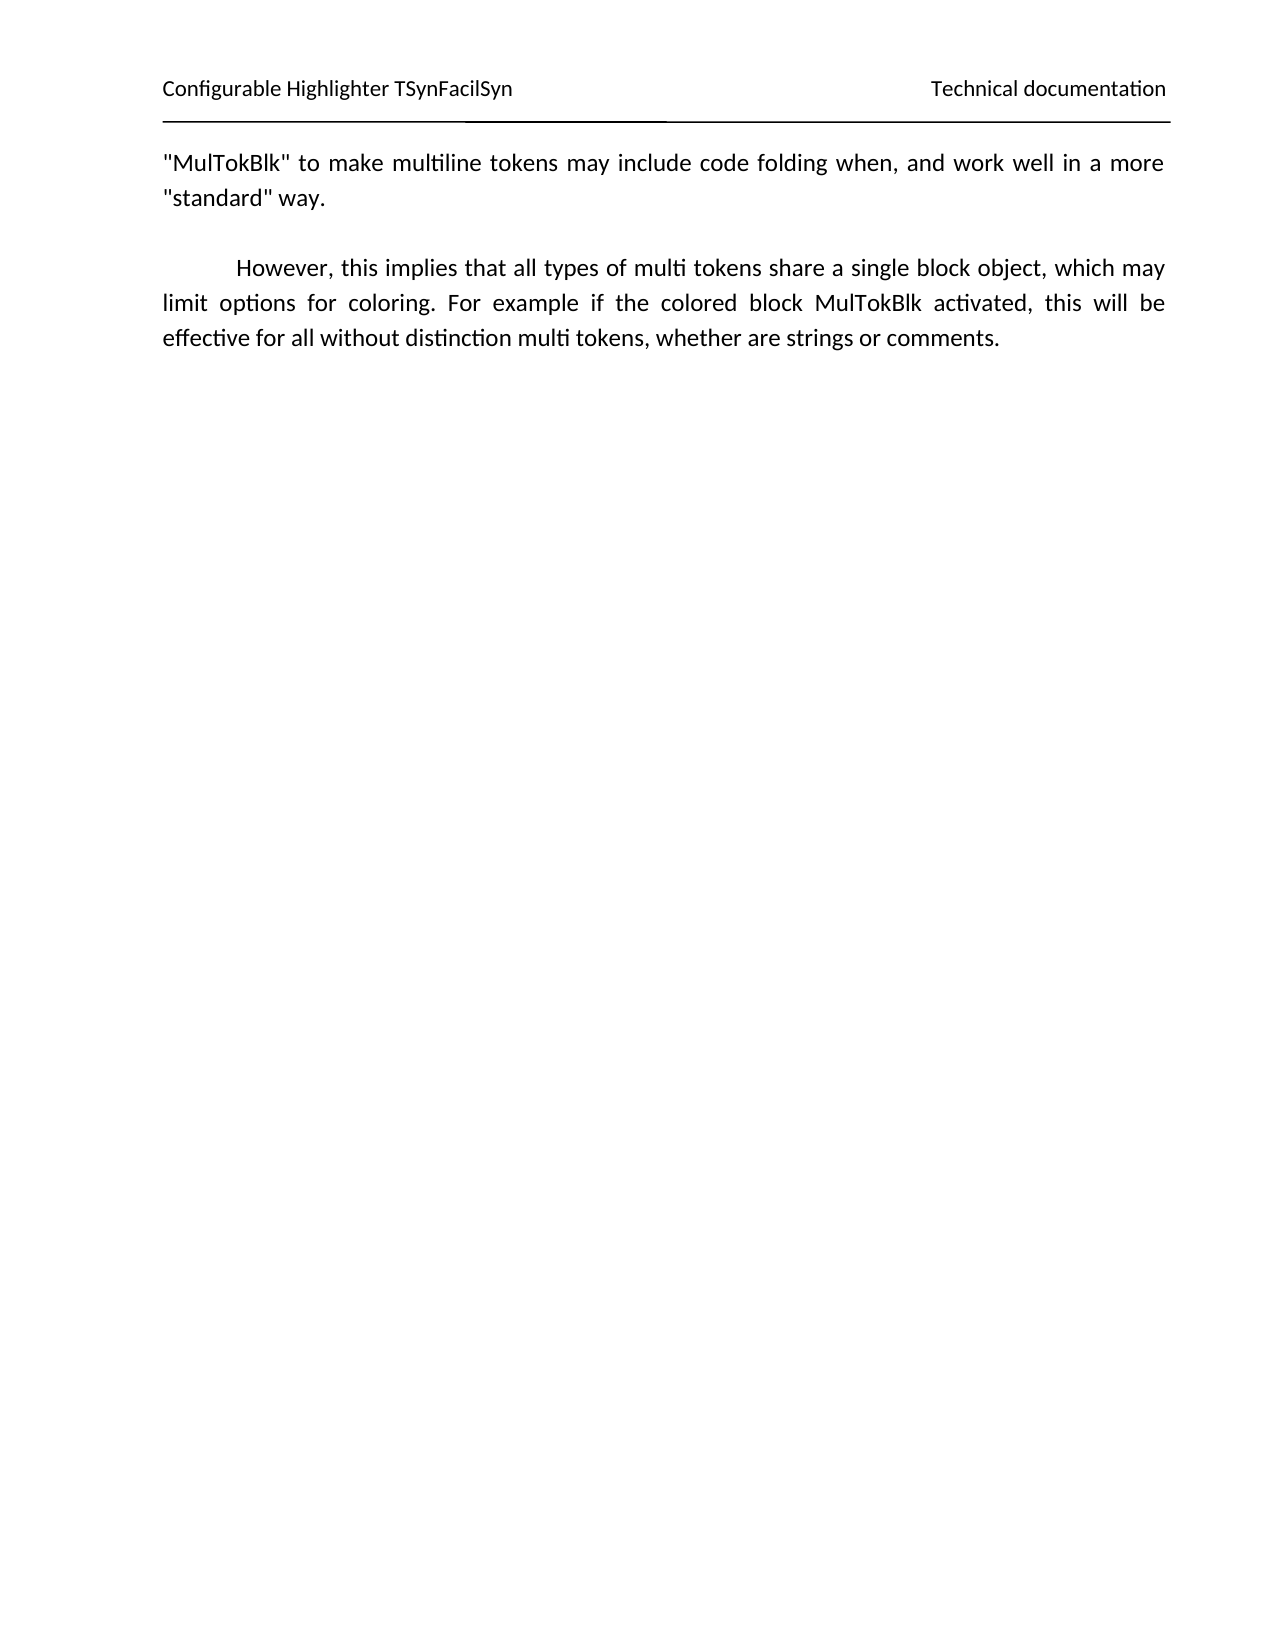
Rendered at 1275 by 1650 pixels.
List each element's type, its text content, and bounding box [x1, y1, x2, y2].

text "MulTokBlk" to make multiline tokens may include code folding when, and work well in a more "standard" way. [162, 148, 1167, 213]
text However, this implies that all types of multi tokens share a single block object, which may limit options for coloring. For example if the colored block MulTokBlk activated, this will be effective for all without distinction multi tokens, whether are strings or comments. [162, 253, 1167, 353]
